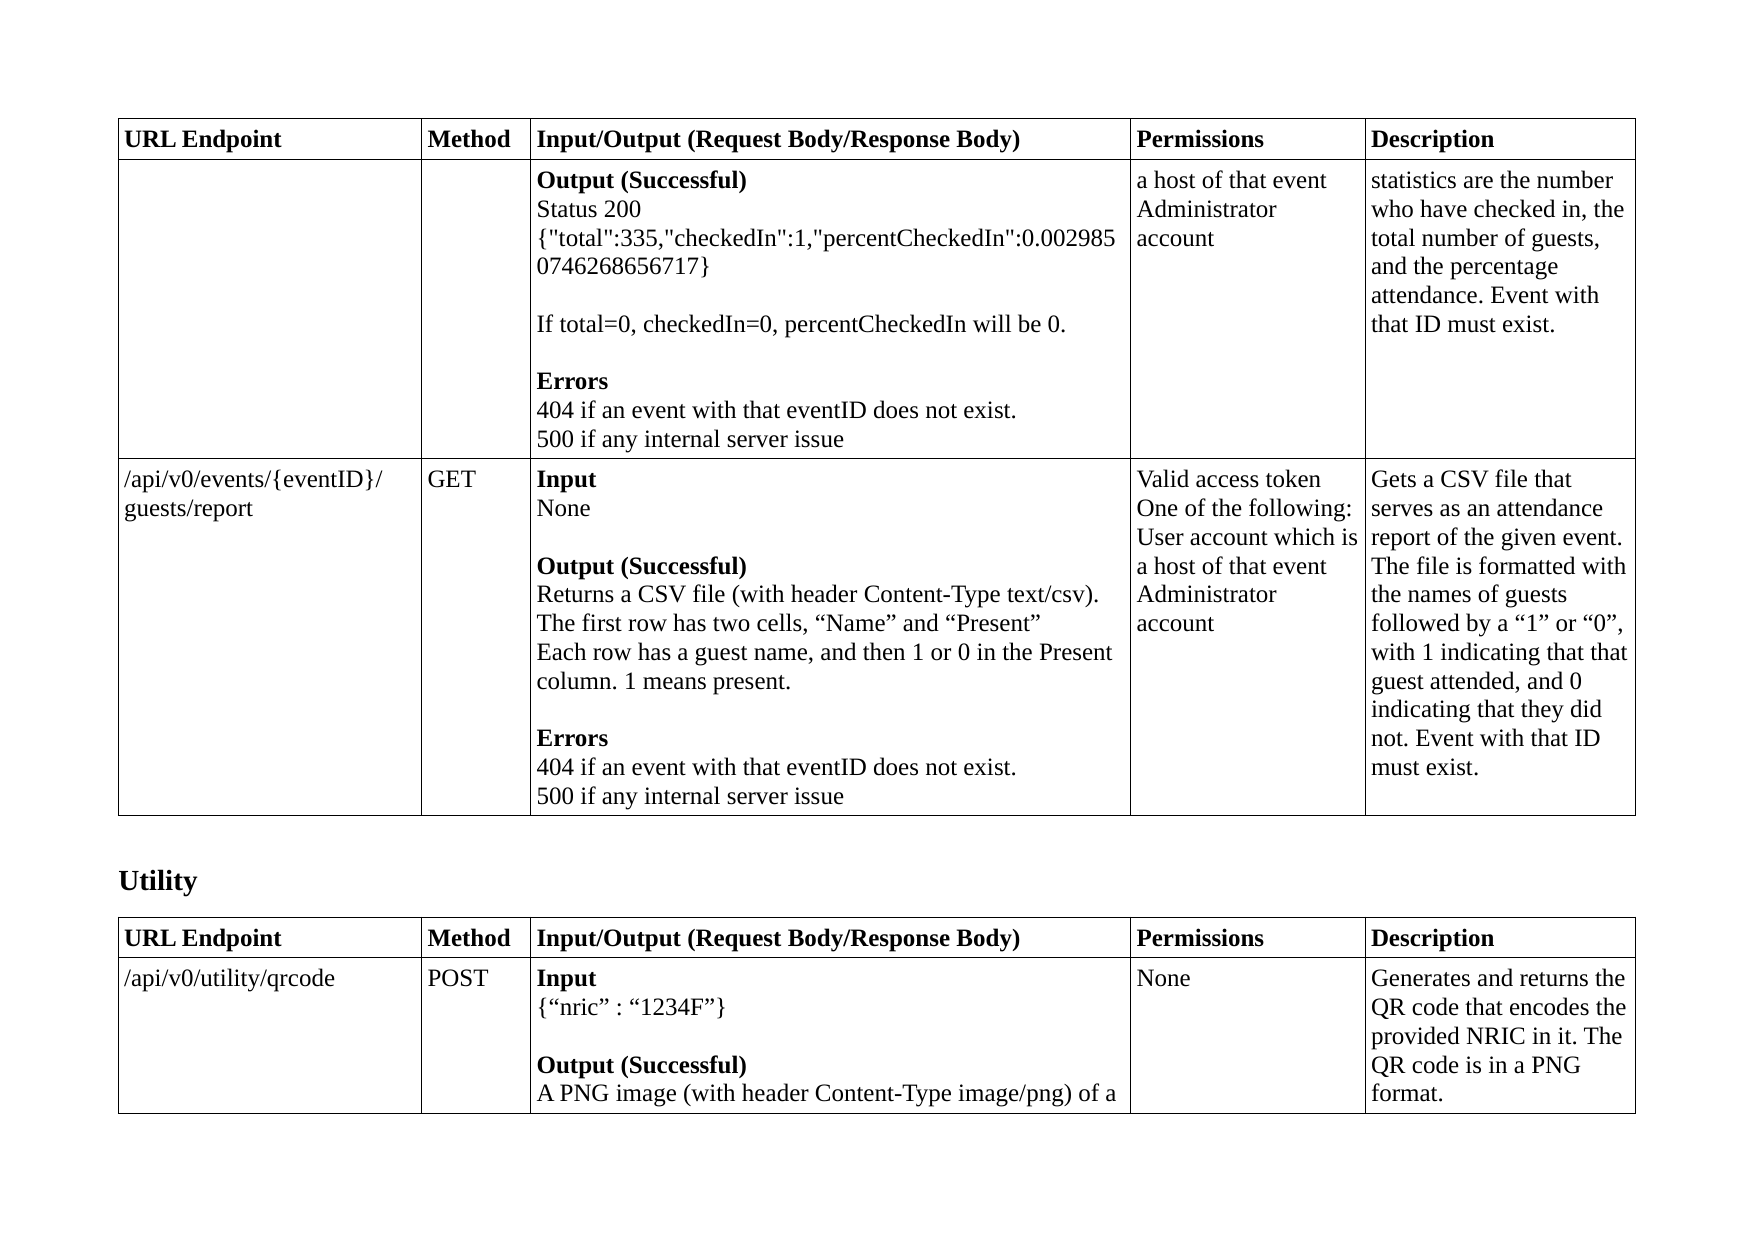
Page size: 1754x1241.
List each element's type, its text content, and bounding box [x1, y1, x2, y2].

table_cell Generates and returns the QR code that encodes the provided NRIC in it. The QR code is in a PNG format. [1366, 958, 1635, 1113]
table_cell Output (Successful) Status 200 {"total":335,"checkedIn":1,"percentCheckedIn":0.0029850746268656717} If total=0, checkedIn=0, percentCheckedIn will be 0. Errors 404 if an event with that eventID does not exist. 500 if any internal server issue [531, 160, 1130, 458]
table_cell /api/v0/events/{eventID}/guests/report [119, 459, 421, 815]
table_cell GET [422, 459, 530, 815]
table_cell Valid access token One of the following: User account which is a host of that event Administrator account [1131, 459, 1365, 815]
table_cell [119, 160, 421, 458]
table_header Input/Output (Request Body/Response Body) [531, 918, 1130, 957]
table_header Input/Output (Request Body/Response Body) [531, 119, 1130, 159]
table_cell Input None Output (Successful) Returns a CSV file (with header Content-Type text/csv). The first row has two cells, “Name” and “Present” Each row has a guest name, and then 1 or 0 in the Present column. 1 means present. Errors 404 if an event with that eventID does not exist. 500 if any internal server issue [531, 459, 1130, 815]
table_header Permissions [1131, 119, 1365, 159]
table_cell /api/v0/utility/qrcode [119, 958, 421, 1113]
table_header Description [1366, 918, 1635, 957]
table_header Permissions [1131, 918, 1365, 957]
table_cell None [1131, 958, 1365, 1113]
table_cell Input {“nric” : “1234F”} Output (Successful) A PNG image (with header Content-Type image/png) of a [531, 958, 1130, 1113]
table_header URL Endpoint [119, 119, 421, 159]
table_cell [422, 160, 530, 458]
table_cell statistics are the number who have checked in, the total number of guests, and the percentage attendance. Event with that ID must exist. [1366, 160, 1635, 458]
table_header Method [422, 119, 530, 159]
table_header URL Endpoint [119, 918, 421, 957]
table_cell POST [422, 958, 530, 1113]
table_cell Gets a CSV file that serves as an attendance report of the given event. The file is formatted with the names of guests followed by a “1” or “0”, with 1 indicating that that guest attended, and 0 indicating that they did not. Event with that ID must exist. [1366, 459, 1635, 815]
table_header Method [422, 918, 530, 957]
table_header Description [1366, 119, 1635, 159]
table_cell a host of that event Administrator account [1131, 160, 1365, 458]
text Utility [118, 863, 1635, 897]
